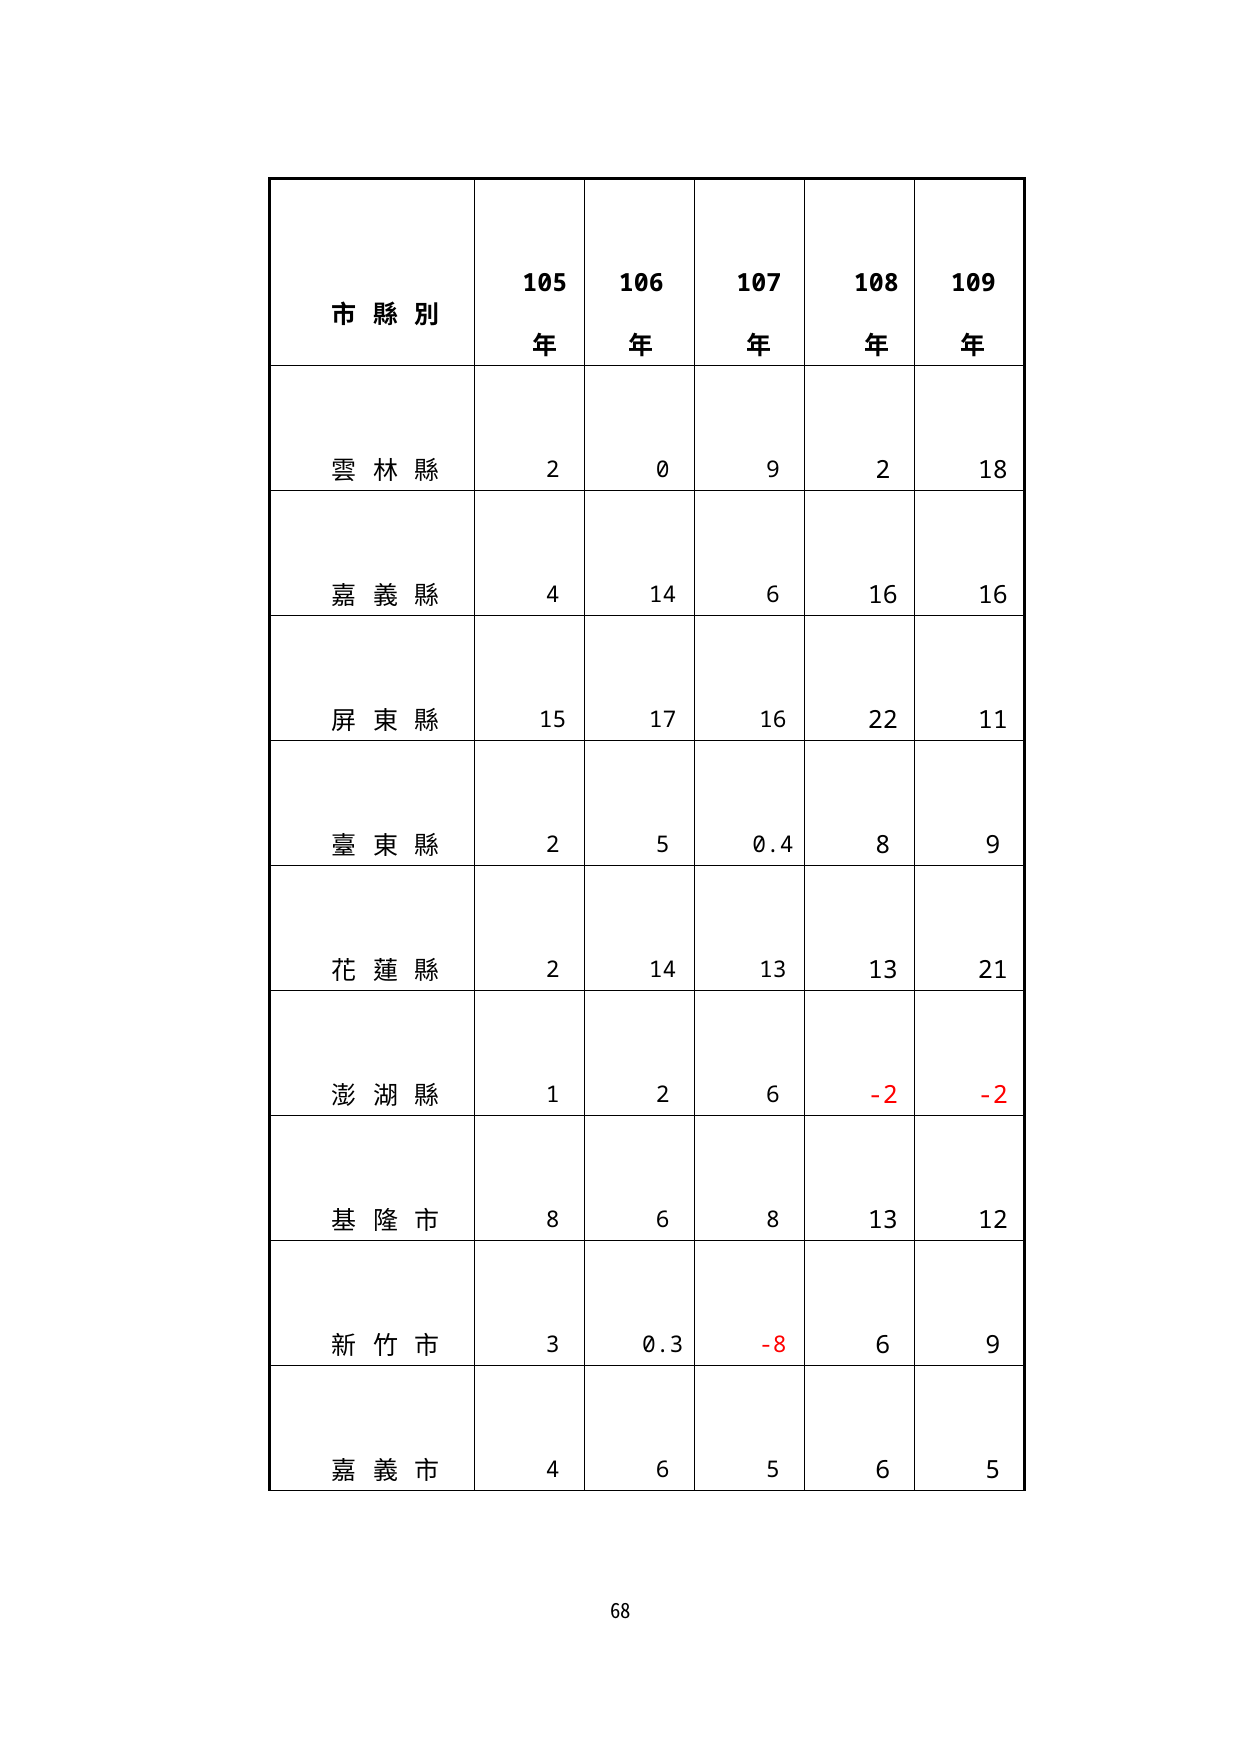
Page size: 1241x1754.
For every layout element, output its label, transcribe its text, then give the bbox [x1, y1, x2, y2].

table_cell 5 [915, 1366, 1023, 1490]
table_cell 0.4 [695, 741, 804, 865]
table_cell 9 [915, 741, 1023, 865]
table_cell 3 [475, 1241, 584, 1365]
table_cell 9 [915, 1241, 1023, 1365]
table_cell 13 [805, 866, 914, 990]
table_cell 13 [695, 866, 804, 990]
table_cell 11 [915, 616, 1023, 740]
table_cell 新竹市 [271, 1241, 474, 1365]
table_header 105年 [475, 180, 584, 365]
table_cell 5 [585, 741, 694, 865]
table_cell 14 [585, 866, 694, 990]
table_cell 2 [805, 366, 914, 490]
table_cell -2 [805, 991, 914, 1115]
table_cell 8 [695, 1116, 804, 1240]
table_header 107年 [695, 180, 804, 365]
table_cell 4 [475, 1366, 584, 1490]
table_cell 12 [915, 1116, 1023, 1240]
table_cell 臺東縣 [271, 741, 474, 865]
table_cell 13 [805, 1116, 914, 1240]
table_cell 14 [585, 491, 694, 615]
table_cell 8 [805, 741, 914, 865]
table_cell 4 [475, 491, 584, 615]
table_cell 6 [805, 1241, 914, 1365]
table_cell -2 [915, 991, 1023, 1115]
table_cell 2 [475, 741, 584, 865]
table_cell 嘉義縣 [271, 491, 474, 615]
table_cell 嘉義市 [271, 1366, 474, 1490]
table_cell 6 [585, 1366, 694, 1490]
table_cell 16 [805, 491, 914, 615]
table_cell 雲林縣 [271, 366, 474, 490]
table_cell 2 [475, 866, 584, 990]
table_cell 8 [475, 1116, 584, 1240]
table_cell 6 [805, 1366, 914, 1490]
table_cell 5 [695, 1366, 804, 1490]
table_header 106年 [585, 180, 694, 365]
table_cell 18 [915, 366, 1023, 490]
table_cell 6 [695, 491, 804, 615]
table_cell 6 [695, 991, 804, 1115]
table_cell 16 [915, 491, 1023, 615]
table_cell 澎湖縣 [271, 991, 474, 1115]
table_cell 2 [585, 991, 694, 1115]
table_cell 22 [805, 616, 914, 740]
table_cell 2 [475, 366, 584, 490]
table_cell 1 [475, 991, 584, 1115]
table_cell -8 [695, 1241, 804, 1365]
table_header 108年 [805, 180, 914, 365]
table_cell 0 [585, 366, 694, 490]
table_cell 花蓮縣 [271, 866, 474, 990]
table_cell 21 [915, 866, 1023, 990]
table_cell 16 [695, 616, 804, 740]
table_cell 17 [585, 616, 694, 740]
table_cell 15 [475, 616, 584, 740]
table_header 109年 [915, 180, 1023, 365]
table_cell 基隆市 [271, 1116, 474, 1240]
table_cell 9 [695, 366, 804, 490]
table_cell 屏東縣 [271, 616, 474, 740]
table_header 市縣別 [271, 180, 474, 365]
table_cell 0.3 [585, 1241, 694, 1365]
table_cell 6 [585, 1116, 694, 1240]
